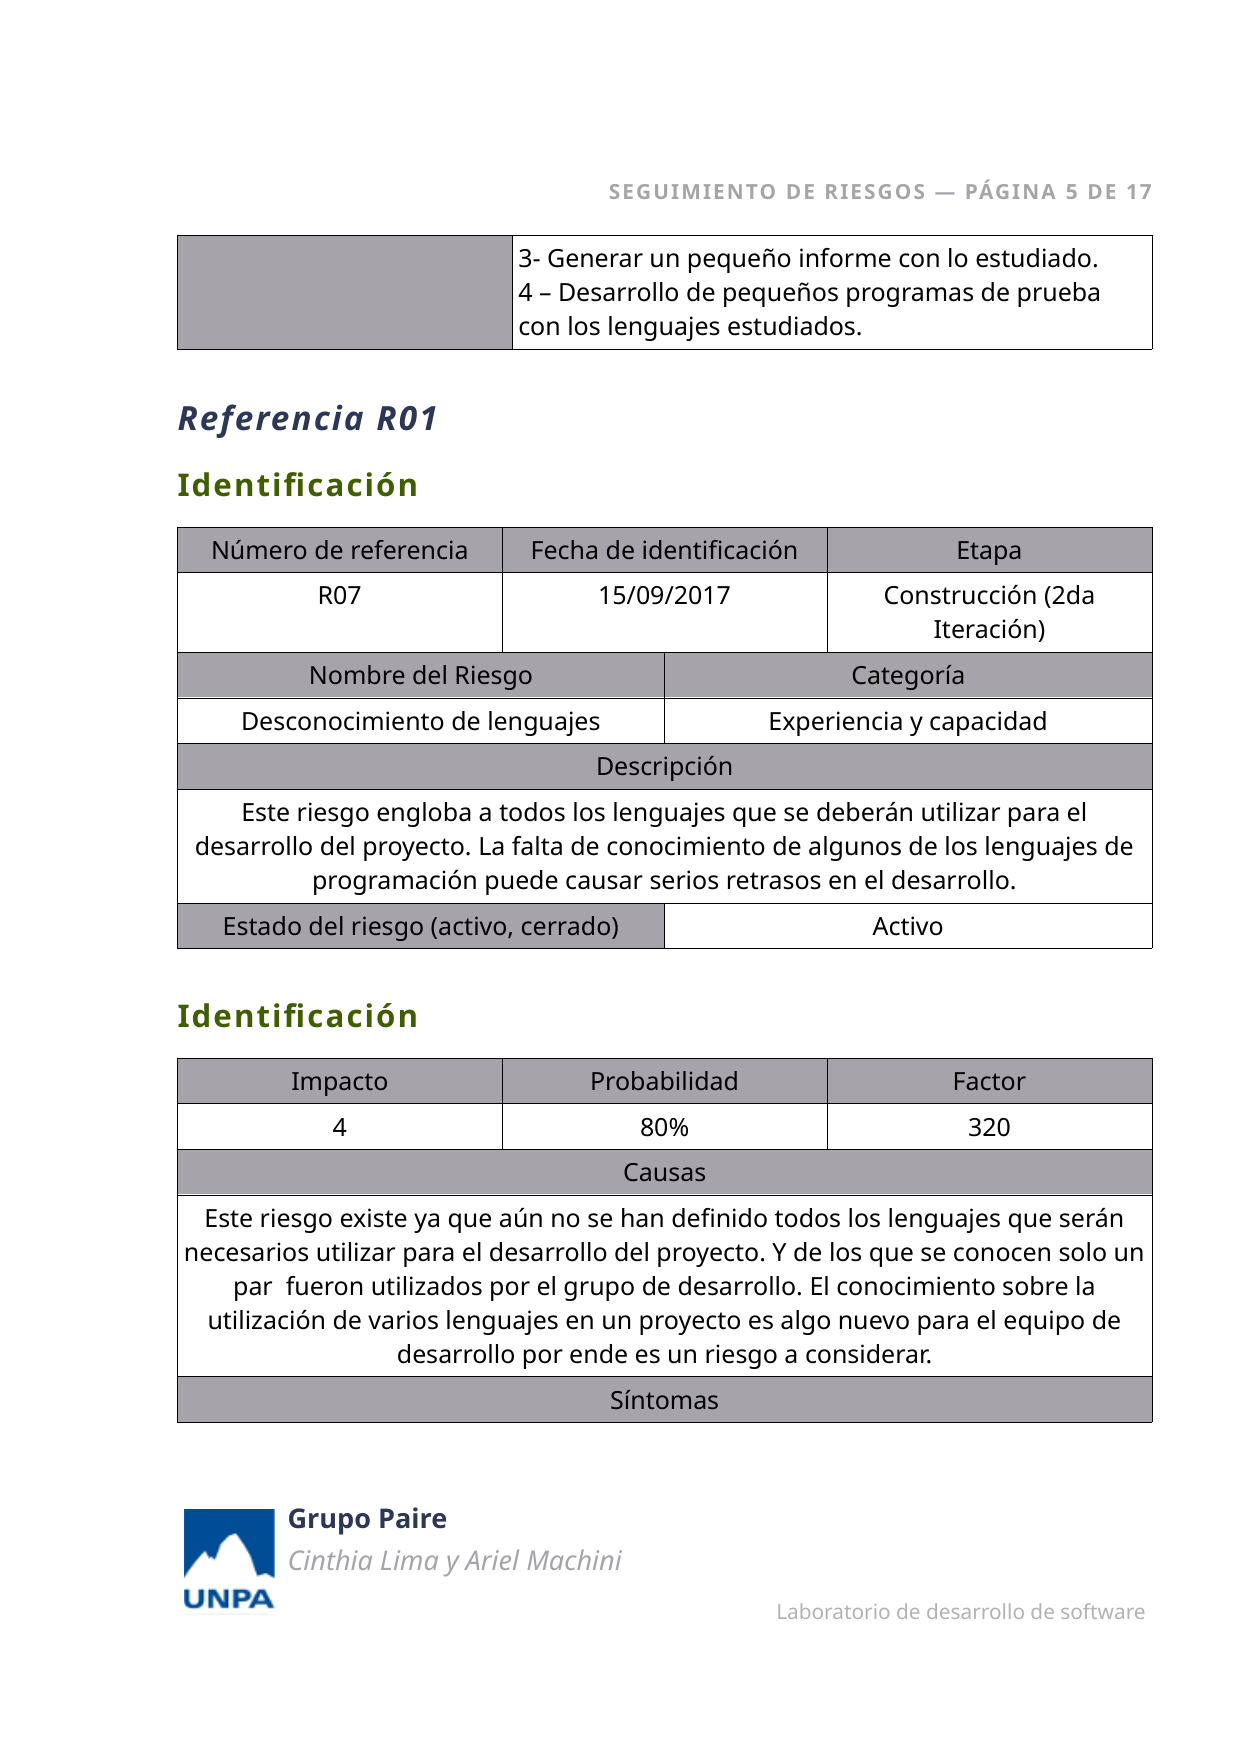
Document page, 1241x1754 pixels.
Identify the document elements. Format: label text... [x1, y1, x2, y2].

table_cell 320 [828, 1104, 1152, 1149]
table_header Impacto [178, 1059, 502, 1103]
table_cell Este riesgo existe ya que aún no se han definido todos los lenguajes que serán necesarios utilizar para el desarrollo del proyecto. Y de los que se conocen solo un par fueron utilizados por el grupo de desarrollo. El conocimiento sobre la utilización de varios lenguajes en un proyecto es algo nuevo para el equipo de desarrollo por ende es un riesgo a considerar. [178, 1196, 1152, 1376]
text Identificación [177, 994, 1152, 1036]
table_header Número de referencia [178, 528, 502, 572]
table_cell 4 [178, 1104, 502, 1149]
table_header Factor [828, 1059, 1152, 1103]
table_cell R07 [178, 573, 502, 652]
table_cell Descripción [178, 744, 1152, 789]
table_cell [178, 236, 512, 349]
table_header Fecha de identificación [503, 528, 827, 572]
table_cell Construcción (2da Iteración) [828, 573, 1152, 652]
table_cell Síntomas [178, 1377, 1152, 1422]
table_cell Estado del riesgo (activo, cerrado) [178, 904, 664, 948]
picture [184, 1509, 275, 1615]
table_header Probabilidad [503, 1059, 827, 1103]
table_cell Causas [178, 1150, 1152, 1194]
table_cell Nombre del Riesgo [178, 653, 664, 697]
table_cell Categoría [665, 653, 1152, 697]
table_cell 3- Generar un pequeño informe con lo estudiado. 4 – Desarrollo de pequeños programas de prueba con los lenguajes estudiados. [513, 236, 1152, 349]
table_header Etapa [828, 528, 1152, 572]
text Identificación [177, 463, 1152, 505]
table_cell Experiencia y capacidad [665, 699, 1152, 743]
table_cell 15/09/2017 [503, 573, 827, 652]
table_cell Este riesgo engloba a todos los lenguajes que se deberán utilizar para el desarrollo del proyecto. La falta de conocimiento de algunos de los lenguajes de programación puede causar serios retrasos en el desarrollo. [178, 790, 1152, 902]
table_cell 80% [503, 1104, 827, 1149]
table_cell Desconocimiento de lenguajes [178, 699, 664, 743]
text Referencia R01 [177, 394, 1152, 440]
table_cell Activo [665, 904, 1152, 948]
